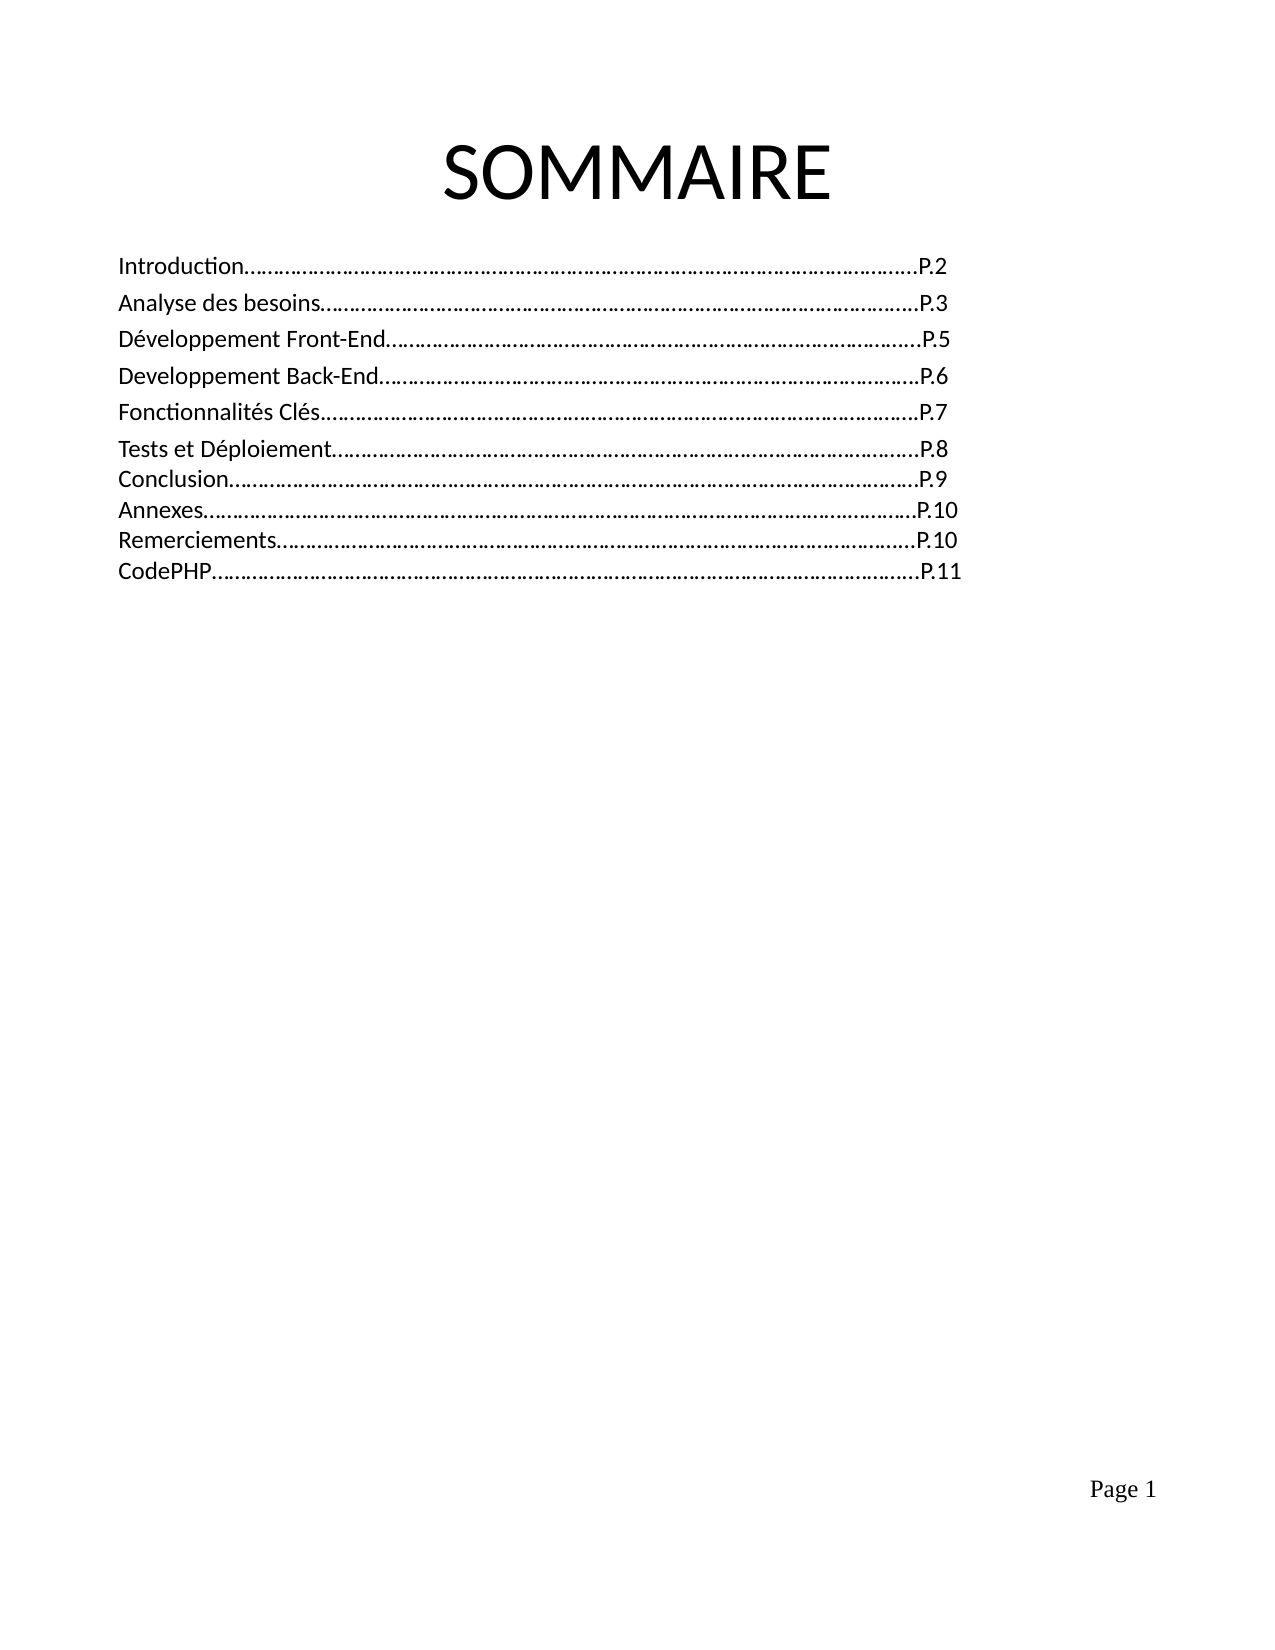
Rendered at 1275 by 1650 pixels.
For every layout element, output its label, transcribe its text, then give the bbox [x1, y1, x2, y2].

text Introduction……………………………………………………………………………………………………...P.2 [118, 250, 1157, 281]
text SOMMAIRE [118, 118, 1157, 220]
text CodePHP…………………………………………………………………………………………………………...P.11 [118, 555, 1157, 586]
text Remerciements………………………………………………………………………………………………...P.10 [118, 524, 1157, 555]
text Annexes………………………………………………………………………………………………….…………P.10 [118, 494, 1157, 524]
text Développement Front-End………………………………………………………………………………...P.5 [118, 323, 1157, 354]
text Developpement Back-End………………………………………………………………………………….P.6 [118, 360, 1157, 390]
text Analyse des besoins…………………………………………………………………………………………..P.3 [118, 287, 1157, 317]
text Fonctionnalités Clés.………………………………………………………………………………………….P.7 [118, 396, 1157, 427]
text Tests et Déploiement………………………………………………………………………………………...P.8 [118, 433, 1157, 463]
text Conclusion…………………………………………………………………………………………………………P.9 [118, 463, 1157, 494]
